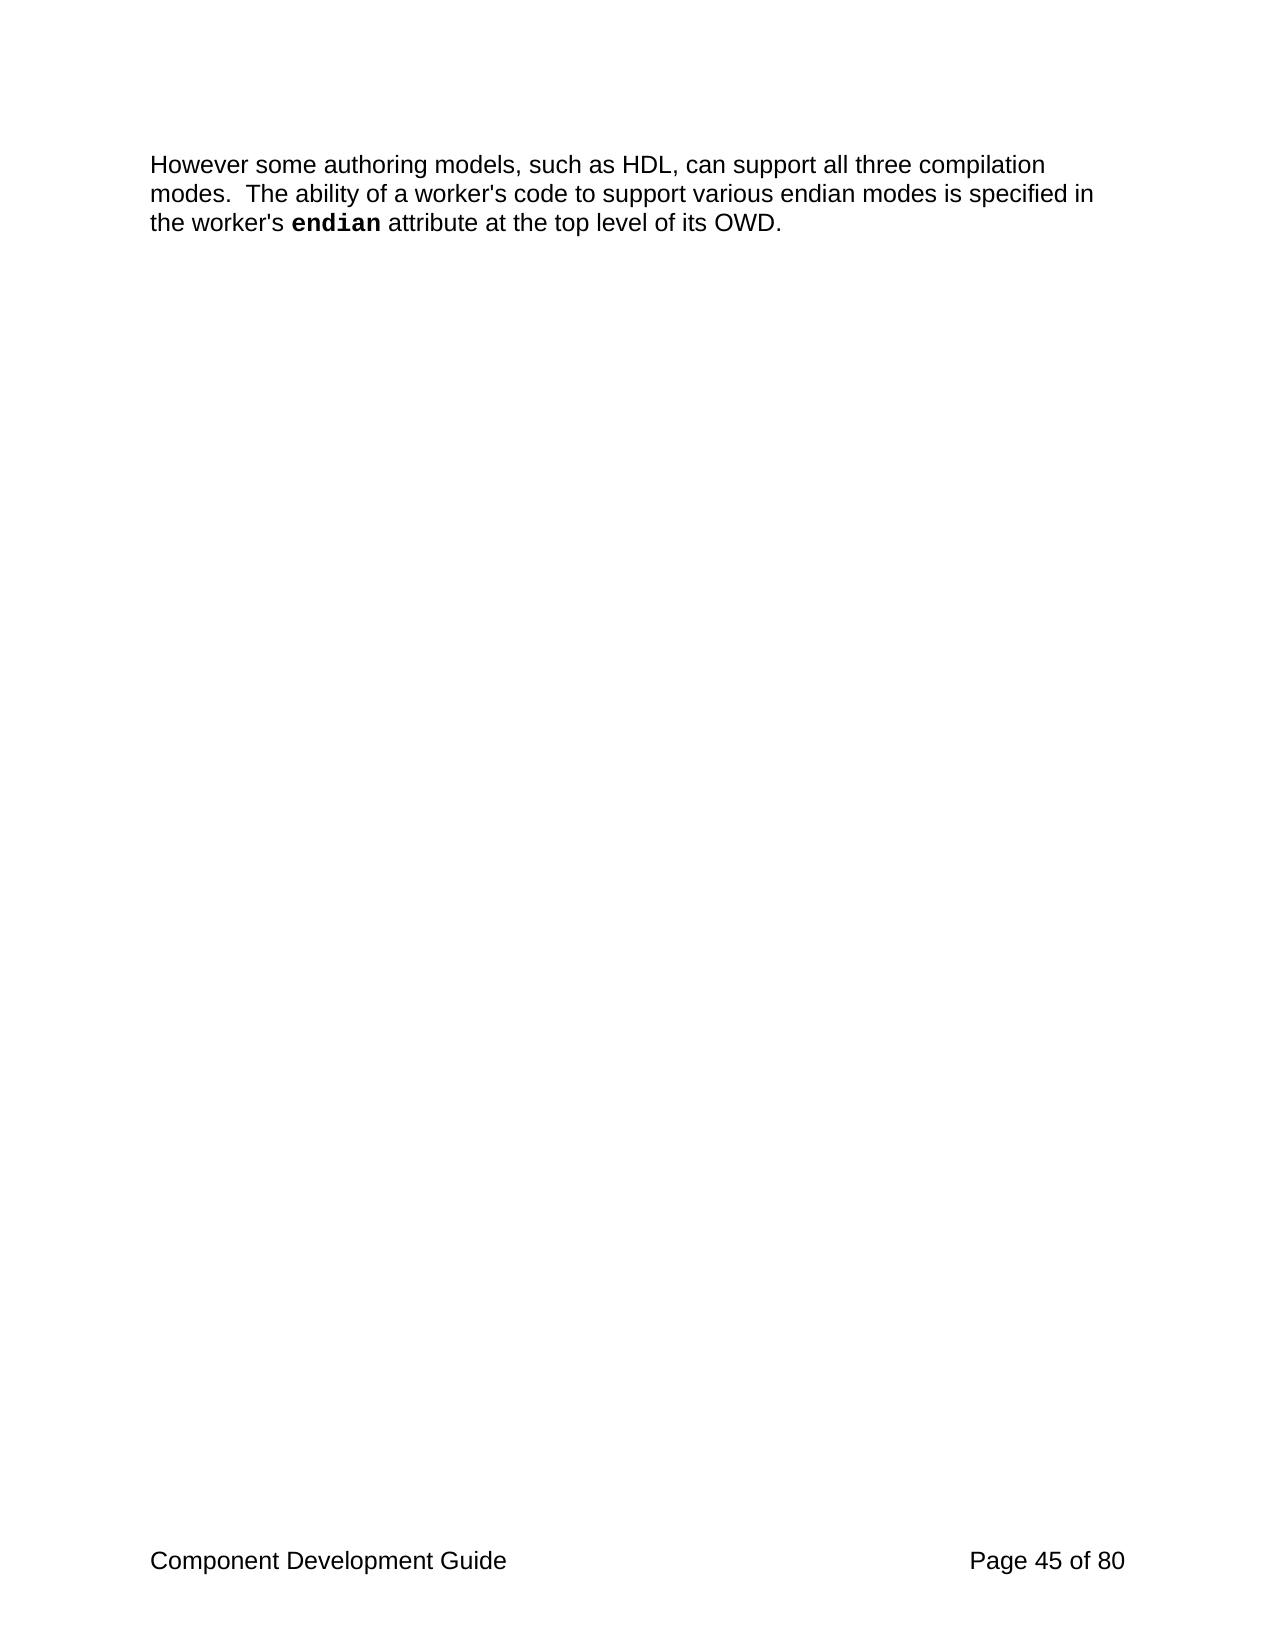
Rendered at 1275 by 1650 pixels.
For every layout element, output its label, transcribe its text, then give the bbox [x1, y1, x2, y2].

text However some authoring models, such as HDL, can support all three compilation modes. The ability of a worker's code to support various endian modes is specified in the worker's endian attribute at the top level of its OWD. [150, 150, 1125, 238]
